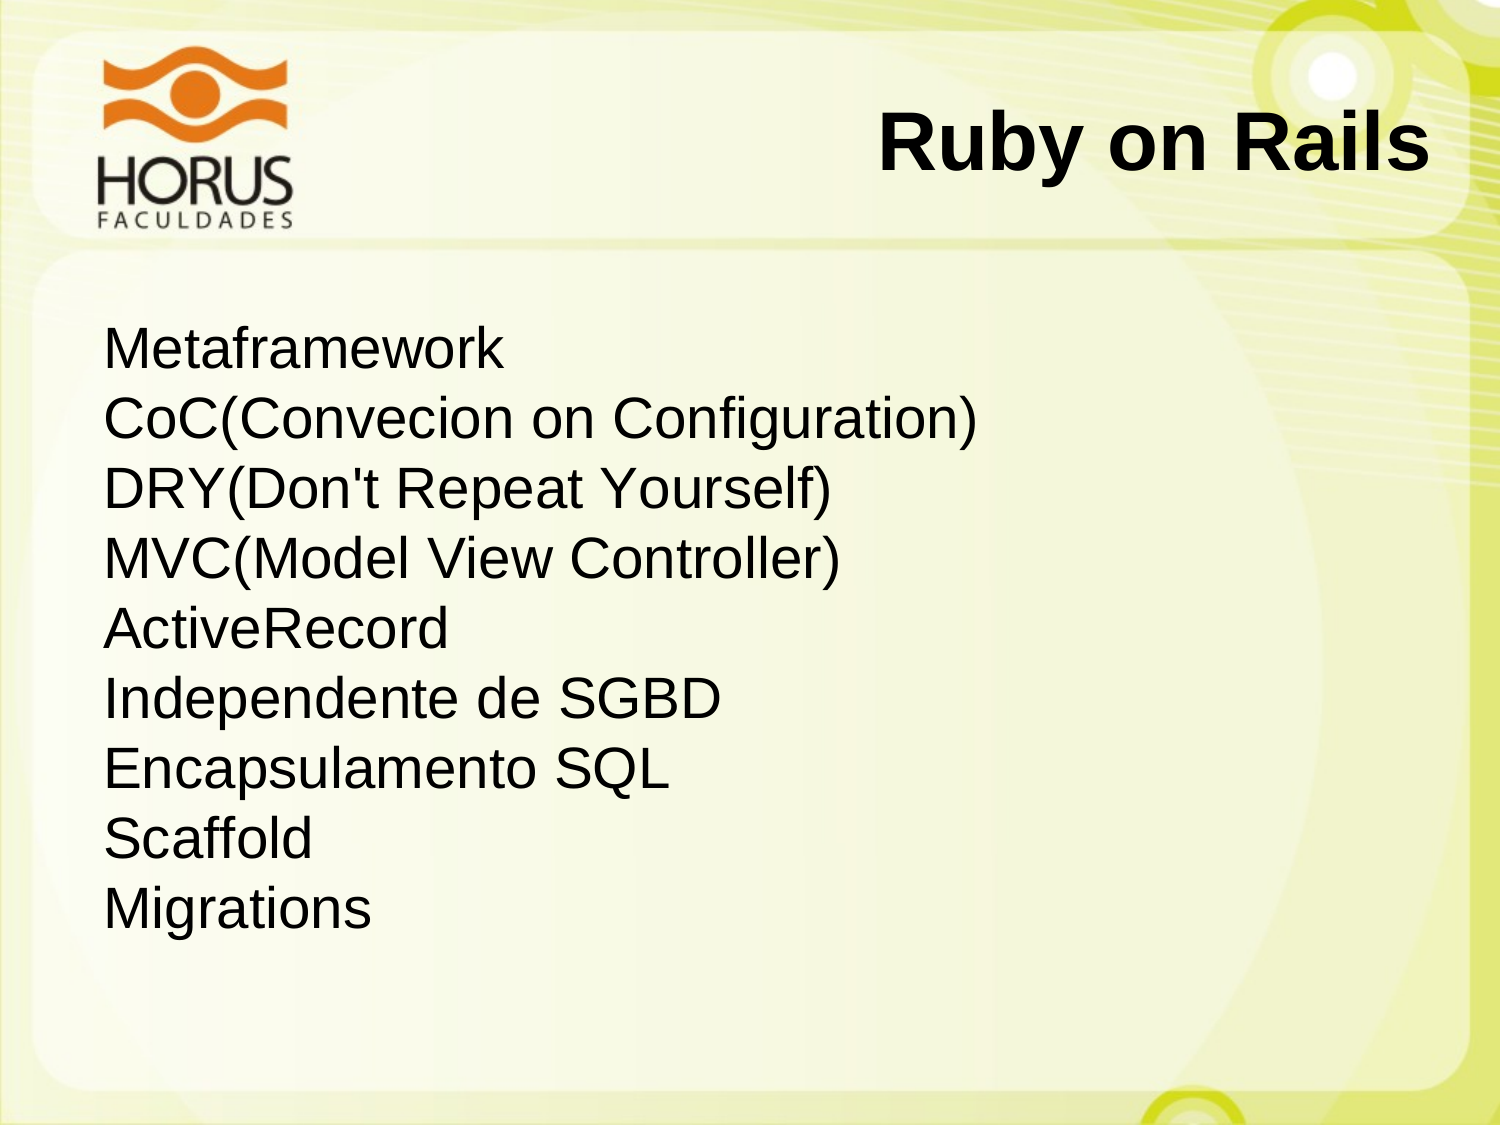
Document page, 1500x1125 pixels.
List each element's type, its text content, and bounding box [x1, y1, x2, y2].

text_box Metaframework CoC(Convecion on Configuration) DRY(Don't Repeat Yourself) MVC(Model View Controller) ActiveRecord Independente de SGBD Encapsulamento SQL Scaffold Migrations [88, 302, 1412, 988]
title Ruby on Rails [64, 42, 1447, 232]
picture [0, 0, 1500, 1125]
